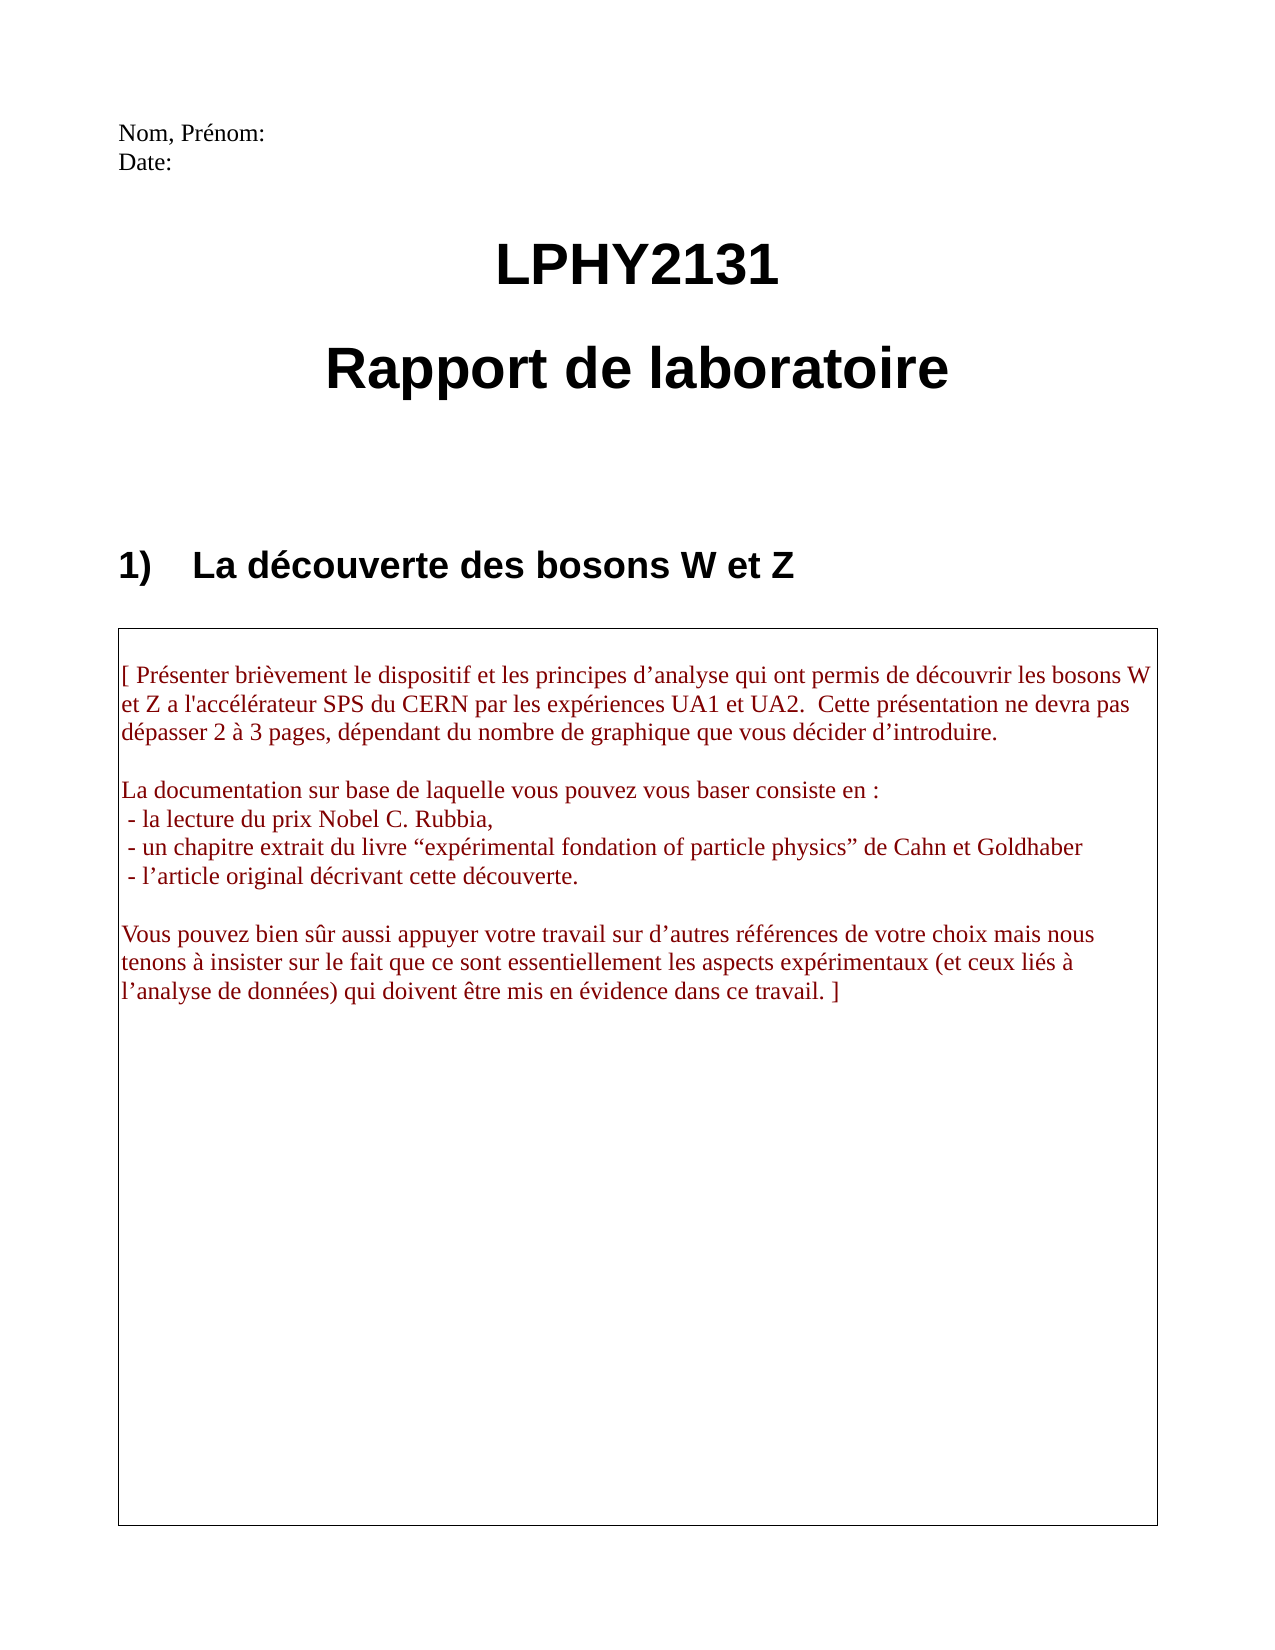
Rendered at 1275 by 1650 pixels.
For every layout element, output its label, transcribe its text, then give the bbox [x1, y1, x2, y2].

text - un chapitre extrait du livre “expérimental fondation of particle physics” de Cahn et Goldhaber [119, 829, 1157, 858]
text La documentation sur base de laquelle vous pouvez vous baser consiste en : [119, 772, 1157, 801]
title Rapport de laboratoire [118, 334, 1157, 401]
text - l’article original décrivant cette découverte. [119, 858, 1157, 890]
text Vous pouvez bien sûr aussi appuyer votre travail sur d’autres références de votre choix mais nous tenons à insister sur le fait que ce sont essentiellement les aspects expérimentaux (et ceux liés à l’analyse de données) qui doivent être mis en évidence dans ce travail. ] [119, 916, 1157, 1005]
text [ Présenter brièvement le dispositif et les principes d’analyse qui ont permis de découvrir les bosons W et Z a l'accélérateur SPS du CERN par les expériences UA1 et UA2. Cette présentation ne devra pas dépasser 2 à 3 pages, dépendant du nombre de graphique que vous décider d’introduire. [119, 657, 1157, 746]
text Date: [118, 147, 1157, 176]
text Nom, Prénom: [118, 118, 1157, 147]
subtitle La découverte des bosons W et Z [118, 543, 1157, 587]
text - la lecture du prix Nobel C. Rubbia, [119, 801, 1157, 829]
title LPHY2131 [118, 229, 1157, 296]
